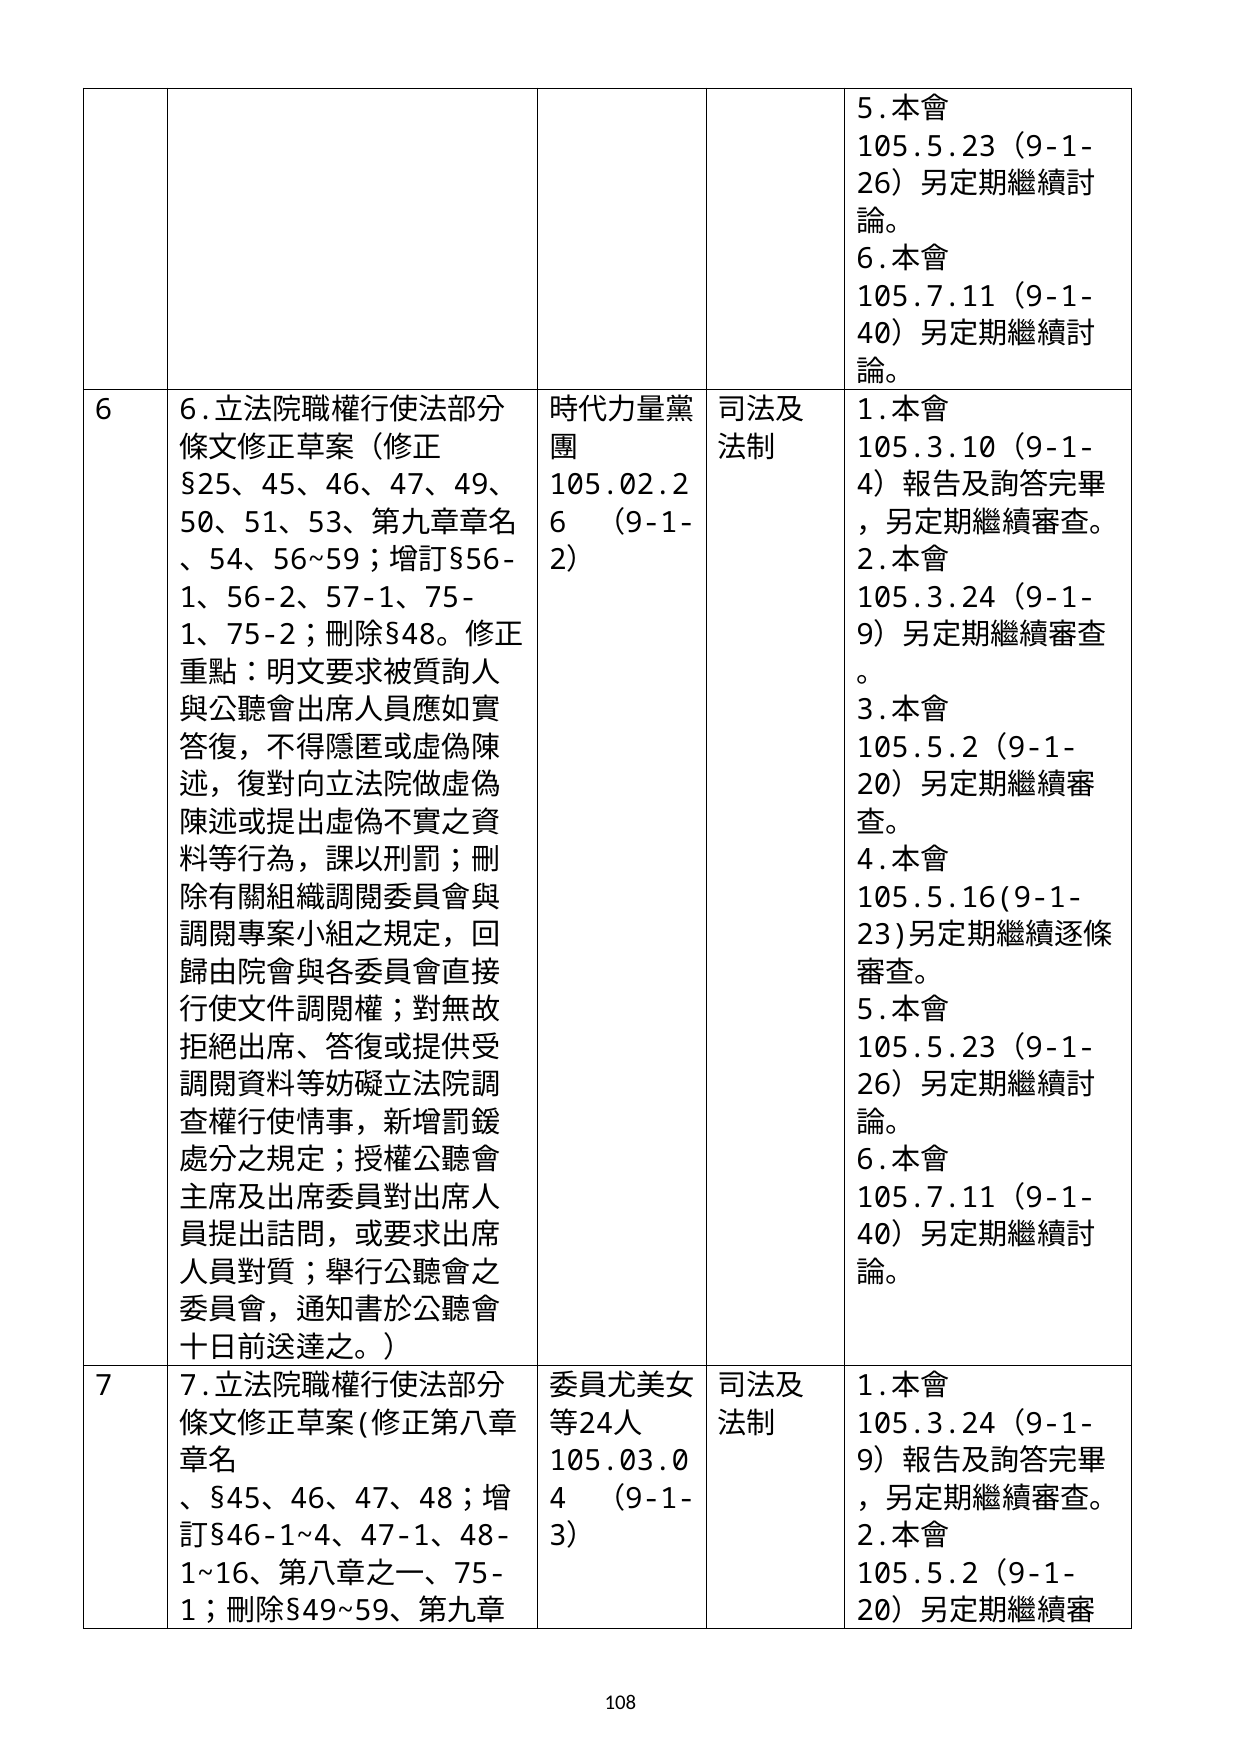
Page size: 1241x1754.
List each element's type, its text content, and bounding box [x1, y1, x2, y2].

table_cell 司法及法制 [707, 1366, 844, 1628]
table_cell 1.本會105.3.24（9-1-9）報告及詢答完畢，另定期繼續審查。 2.本會105.5.2（9-1-20）另定期繼續審 [845, 1366, 1131, 1628]
table_cell 5.本會105.5.23（9-1-26）另定期繼續討論。 6.本會105.7.11（9-1-40）另定期繼續討論。 [845, 89, 1131, 389]
table_cell 6 [84, 390, 167, 1365]
table_cell 6.立法院職權行使法部分條文修正草案（修正§25、45、46、47、49、50、51、53、第九章章名、54、56~59；增訂§56-1、56-2、57-1、75-1、75-2；刪除§48。修正重點：明文要求被質詢人與公聽會出席人員應如實答復，不得隱匿或虛偽陳述，復對向立法院做虛偽陳述或提出虛偽不實之資料等行為，課以刑罰；刪除有關組織調閱委員會與調閱專案小組之規定，回歸由院會與各委員會直接行使文件調閱權；對無故拒絕出席、答復或提供受調閱資料等妨礙立法院調查權行使情事，新增罰鍰處分之規定；授權公聽會主席及出席委員對出席人員提出詰問，或要求出席人員對質；舉行公聽會之委員會，通知書於公聽會十日前送達之。） [168, 390, 537, 1365]
table_cell 委員尤美女等24人 105.03.04 （9-1-3） [538, 1366, 706, 1628]
table_cell 司法及法制 [707, 390, 844, 1365]
table_cell 7 [84, 1366, 167, 1628]
table_cell [168, 89, 537, 389]
table_cell 時代力量黨團 105.02.26 （9-1-2） [538, 390, 706, 1365]
table_cell 7.立法院職權行使法部分條文修正草案(修正第八章章名、§45、46、47、48；增訂§46-1~4、47-1、48-1~16、第八章之一、75-1；刪除§49~59、第九章 [168, 1366, 537, 1628]
table_cell [707, 89, 844, 389]
table_cell [538, 89, 706, 389]
table_cell [84, 89, 167, 389]
table_cell 1.本會105.3.10（9-1-4）報告及詢答完畢，另定期繼續審查。 2.本會105.3.24（9-1-9）另定期繼續審查。 3.本會105.5.2（9-1-20）另定期繼續審查。 4.本會105.5.16(9-1-23)另定期繼續逐條審查。 5.本會105.5.23（9-1-26）另定期繼續討論。 6.本會105.7.11（9-1-40）另定期繼續討論。 [845, 390, 1131, 1365]
